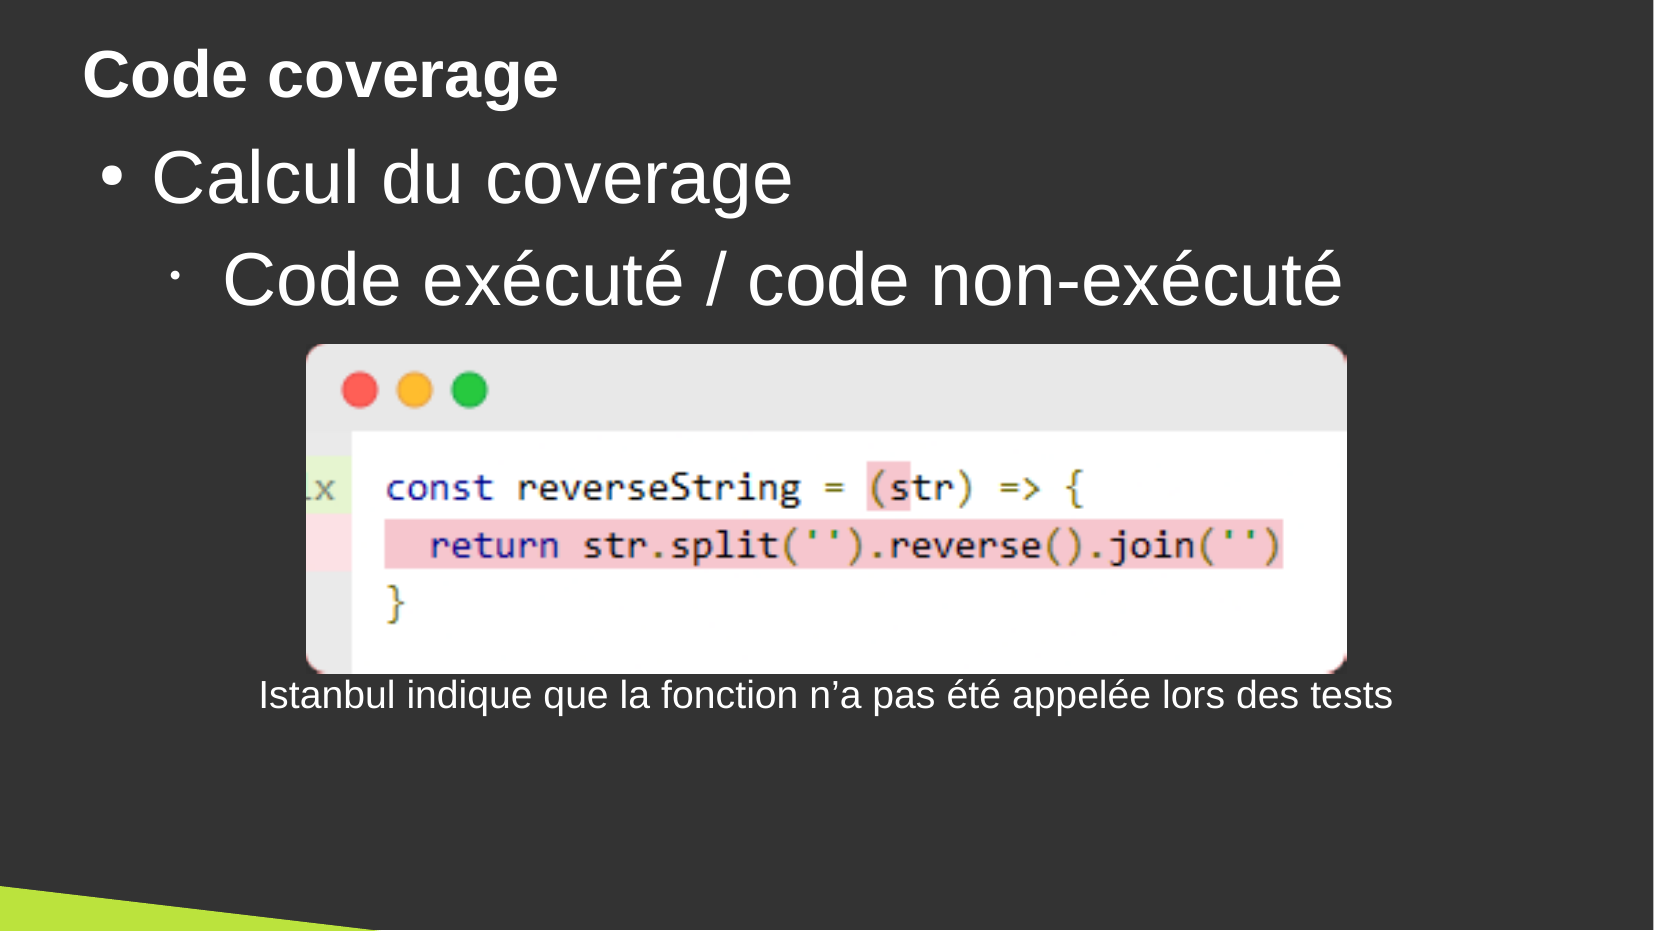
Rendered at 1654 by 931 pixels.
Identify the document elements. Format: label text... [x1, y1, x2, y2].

list Calcul du coverage Code exécuté / code non-exécuté [80, 135, 1619, 367]
title Code coverage [82, 37, 1571, 112]
list Istanbul indique que la fonction n’a pas été appelée lors des tests [233, 673, 1421, 756]
picture [306, 344, 1347, 674]
text_box [0, 886, 382, 931]
